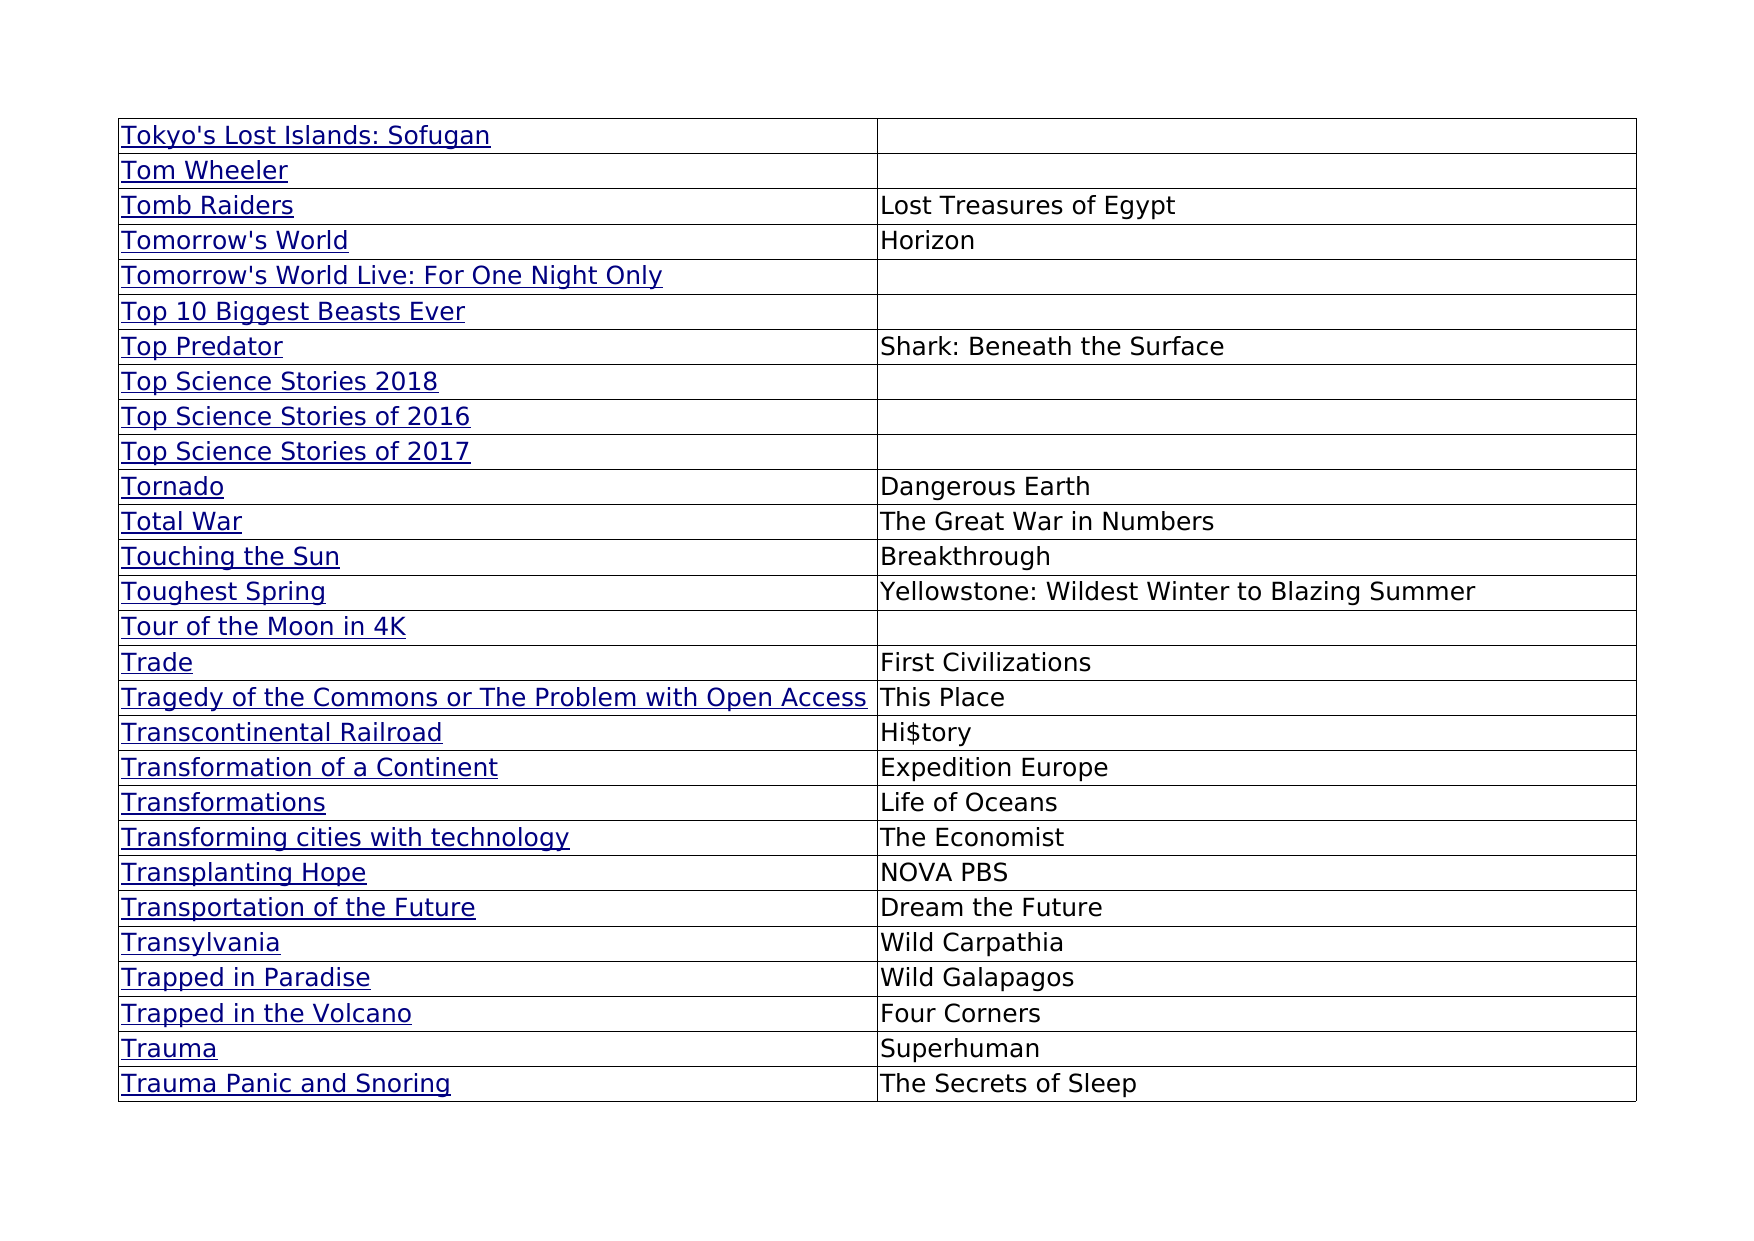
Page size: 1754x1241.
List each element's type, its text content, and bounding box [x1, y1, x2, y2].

table_cell Transcontinental Railroad [119, 716, 877, 750]
table_cell [878, 400, 1636, 434]
table_cell Expedition Europe [878, 751, 1636, 785]
table_cell The Economist [878, 821, 1636, 855]
table_cell Transforming cities with technology [119, 821, 877, 855]
table_cell This Place [878, 681, 1636, 715]
table_cell The Secrets of Sleep [878, 1067, 1636, 1101]
table_cell Tomorrow's World [119, 225, 877, 258]
table_cell Trapped in Paradise [119, 962, 877, 996]
table_cell Tomb Raiders [119, 189, 877, 223]
table_cell Transplanting Hope [119, 856, 877, 890]
table_cell Dream the Future [878, 891, 1636, 926]
table_cell Shark: Beneath the Surface [878, 330, 1636, 364]
table_cell Transformations [119, 786, 877, 820]
table_cell [878, 260, 1636, 294]
table_cell Hi$tory [878, 716, 1636, 750]
table_cell [878, 295, 1636, 329]
table_cell Tornado [119, 470, 877, 504]
table_cell [878, 365, 1636, 399]
table_cell Trapped in the Volcano [119, 997, 877, 1031]
table_cell Top Predator [119, 330, 877, 364]
table_cell Toughest Spring [119, 576, 877, 609]
table_cell Breakthrough [878, 540, 1636, 574]
table_cell NOVA PBS [878, 856, 1636, 890]
table_cell The Great War in Numbers [878, 505, 1636, 539]
table_cell Tour of the Moon in 4K [119, 611, 877, 645]
table_cell [878, 435, 1636, 469]
table_cell Tom Wheeler [119, 154, 877, 188]
table_cell Touching the Sun [119, 540, 877, 574]
table_cell Trauma [119, 1032, 877, 1066]
table_cell Trauma Panic and Snoring [119, 1067, 877, 1101]
table_cell Top Science Stories of 2017 [119, 435, 877, 469]
table_cell [878, 611, 1636, 645]
table_cell Top 10 Biggest Beasts Ever [119, 295, 877, 329]
table_cell Transformation of a Continent [119, 751, 877, 785]
table_cell Top Science Stories 2018 [119, 365, 877, 399]
table_cell Top Science Stories of 2016 [119, 400, 877, 434]
table_cell Tomorrow's World Live: For One Night Only [119, 260, 877, 294]
table_cell Tragedy of the Commons or The Problem with Open Access [119, 681, 877, 715]
table_cell Life of Oceans [878, 786, 1636, 820]
table_cell Transylvania [119, 927, 877, 961]
table_cell Lost Treasures of Egypt [878, 189, 1636, 223]
table_cell Four Corners [878, 997, 1636, 1031]
table_cell Dangerous Earth [878, 470, 1636, 504]
table_cell Wild Carpathia [878, 927, 1636, 961]
table_cell Tokyo's Lost Islands: Sofugan [119, 119, 877, 153]
table_cell Total War [119, 505, 877, 539]
table_cell First Civilizations [878, 646, 1636, 680]
table_cell Horizon [878, 225, 1636, 258]
table_cell Transportation of the Future [119, 891, 877, 926]
table_cell Wild Galapagos [878, 962, 1636, 996]
table_cell [878, 154, 1636, 188]
table_cell [878, 119, 1636, 153]
table_cell Yellowstone: Wildest Winter to Blazing Summer [878, 576, 1636, 609]
table_cell Trade [119, 646, 877, 680]
table_cell Superhuman [878, 1032, 1636, 1066]
